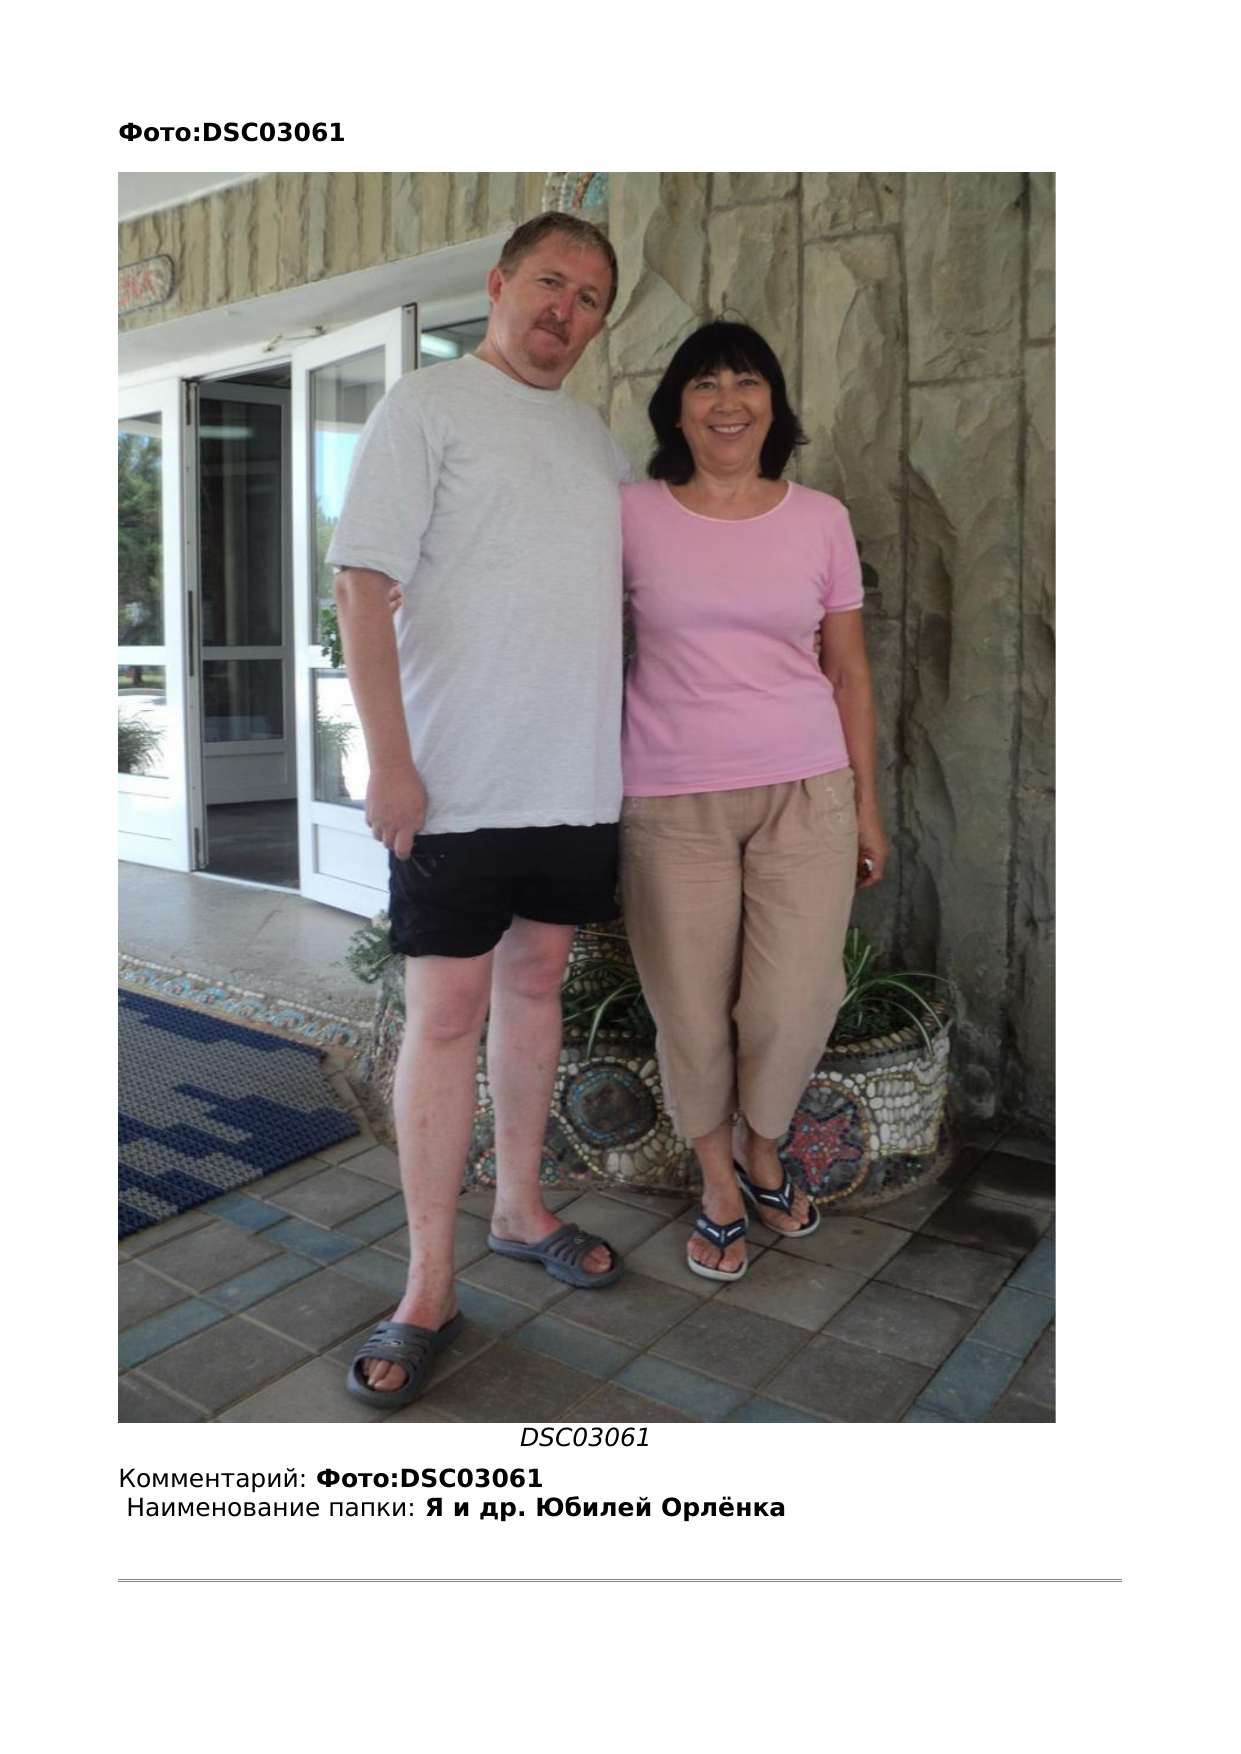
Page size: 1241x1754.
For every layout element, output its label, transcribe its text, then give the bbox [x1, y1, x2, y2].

text DSC03061 [118, 1423, 1056, 1452]
text Комментарий: Фото:DSC03061 Наименование папки: Я и др. Юбилей Орлёнка [118, 1464, 1122, 1552]
picture [118, 172, 1056, 1423]
subtitle Фото:DSC03061 [118, 118, 1122, 147]
